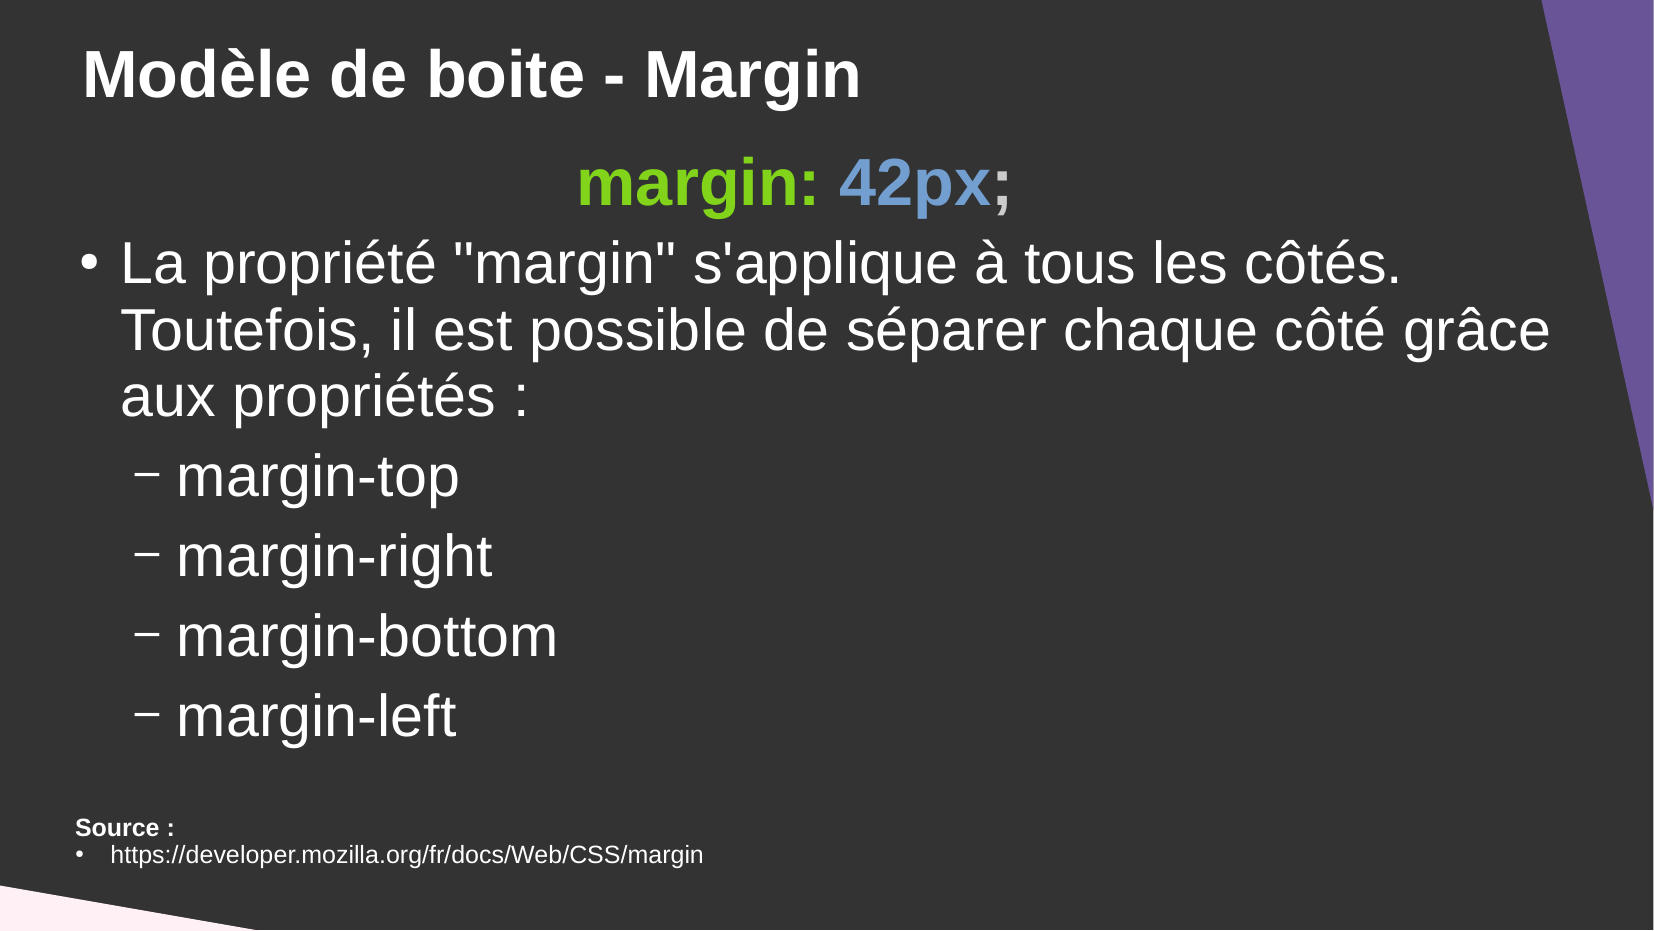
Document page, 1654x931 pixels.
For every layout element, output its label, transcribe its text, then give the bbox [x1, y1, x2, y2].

text_box Source : https://developer.mozilla.org/fr/docs/Web/CSS/margin [60, 805, 1546, 913]
list La propriété "margin" s'applique à tous les côtés. Toutefois, il est possible de séparer chaque côté grâce aux propriétés : margin-top margin-right margin-bottom margin-left [64, 230, 1604, 753]
text_box margin: 42px; [507, 137, 1083, 231]
title Modèle de boite - Margin [82, 37, 1312, 112]
text_box [1541, 0, 1654, 513]
text_box [0, 885, 262, 931]
